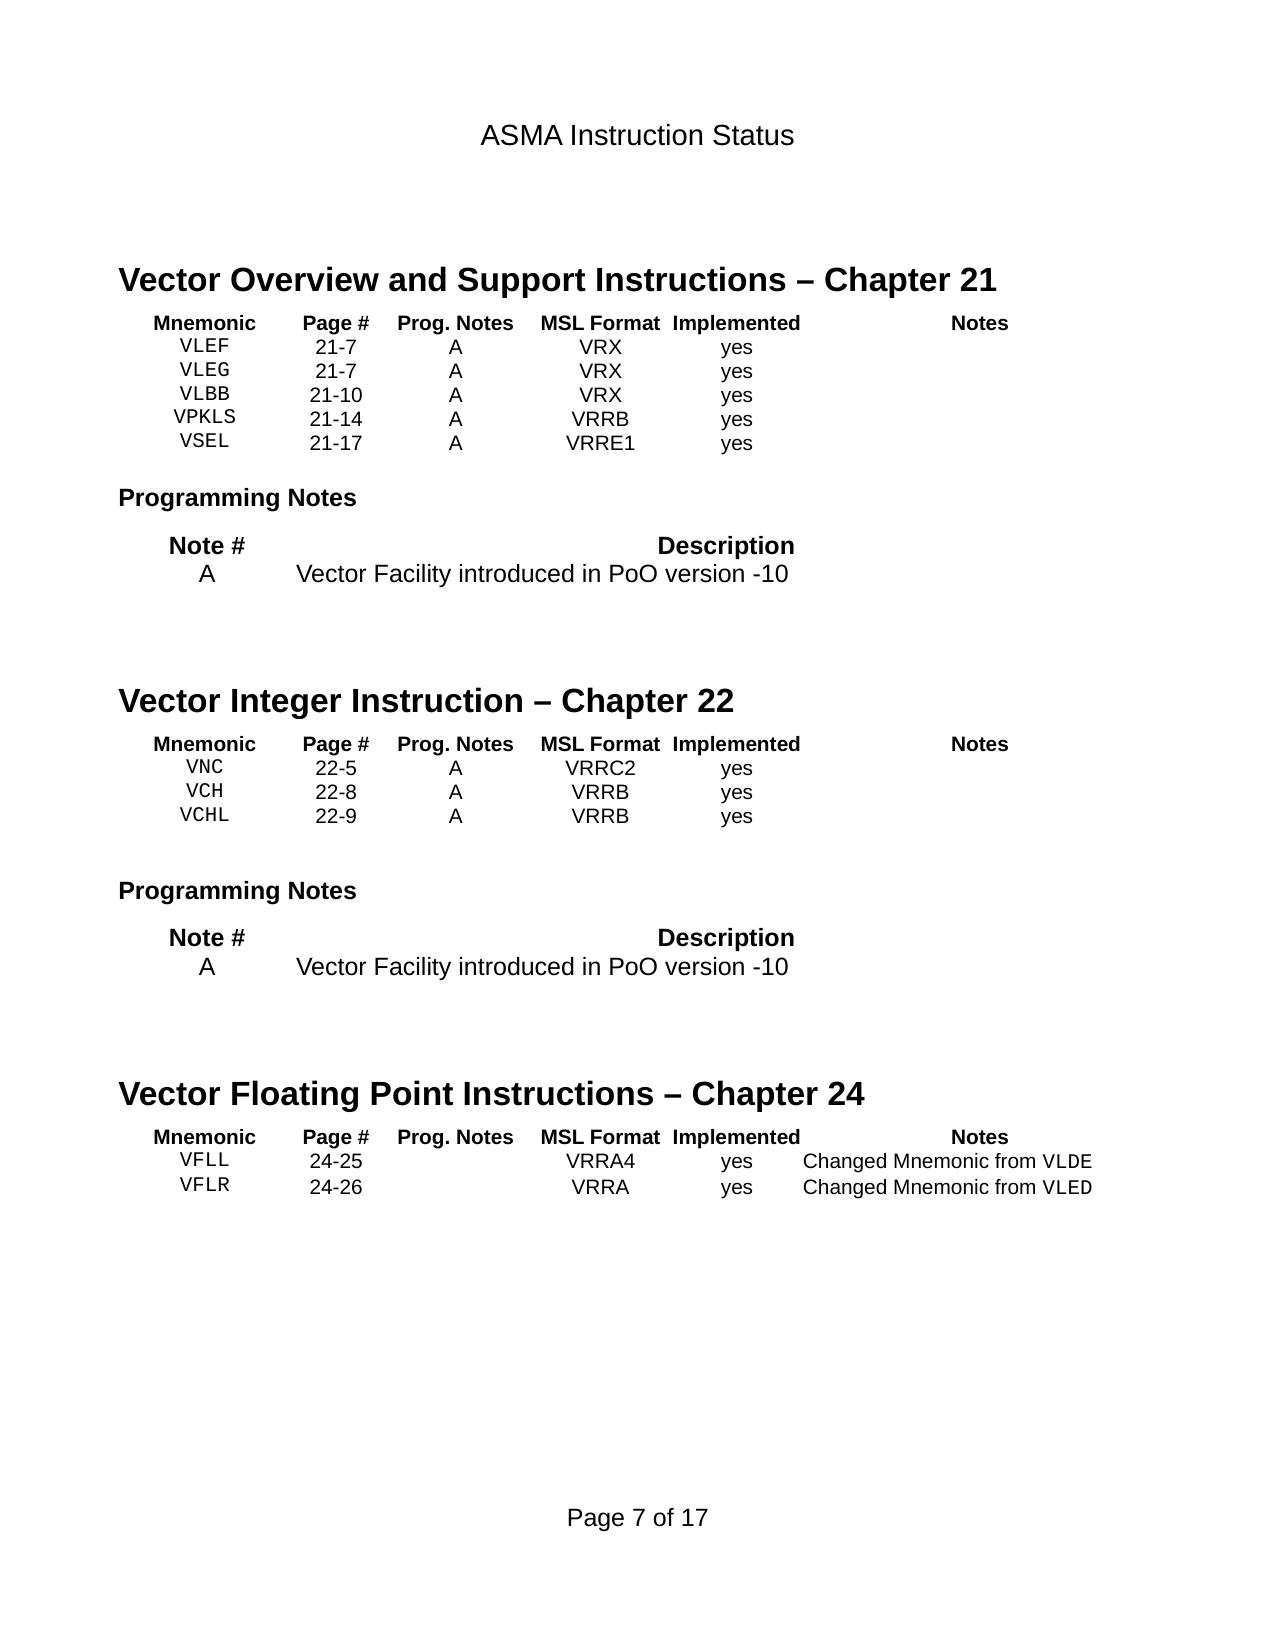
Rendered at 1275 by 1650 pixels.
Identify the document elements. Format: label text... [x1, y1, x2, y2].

table_header Page # [291, 732, 381, 756]
table_cell VRRA [530, 1175, 671, 1200]
table_cell 21-14 [291, 406, 381, 430]
table_cell yes [671, 1175, 803, 1200]
table_header MSL Format [530, 311, 671, 334]
table_cell 21-7 [291, 335, 381, 358]
table_cell 21-10 [291, 383, 381, 406]
table_cell VRX [530, 359, 671, 382]
table_cell yes [671, 430, 803, 454]
table_cell A [381, 359, 530, 382]
table_cell Vector Facility introduced in PoO version -10 [296, 952, 1157, 981]
table_cell VCH [118, 780, 291, 804]
table_cell yes [671, 359, 803, 382]
table_cell A [118, 560, 296, 588]
table_cell [803, 383, 1157, 406]
table_header Prog. Notes [381, 732, 530, 756]
table_header Mnemonic [118, 311, 291, 334]
table_cell Changed Mnemonic from VLED [803, 1175, 1157, 1200]
table_cell Changed Mnemonic from VLDE [803, 1149, 1157, 1174]
table_header Note # [118, 923, 296, 952]
table_cell A [381, 383, 530, 406]
table_cell [803, 406, 1157, 430]
table_header MSL Format [530, 1125, 671, 1149]
table_header Notes [803, 311, 1157, 334]
table_header Note # [118, 531, 296, 559]
table_cell VRRB [530, 406, 671, 430]
table_cell [381, 1175, 530, 1200]
table_header Mnemonic [118, 732, 291, 756]
table_header Mnemonic [118, 1125, 291, 1149]
table_cell VRX [530, 335, 671, 358]
table_cell 24-26 [291, 1175, 381, 1200]
table_cell VSEL [118, 430, 291, 454]
table_header Prog. Notes [381, 1125, 530, 1149]
text Programming Notes [118, 876, 1157, 904]
table_cell A [381, 406, 530, 430]
table_cell yes [671, 406, 803, 430]
table_cell Vector Facility introduced in PoO version -10 [296, 560, 1157, 588]
table_header Page # [291, 311, 381, 334]
table_cell VFLL [118, 1149, 291, 1174]
table_cell VCHL [118, 804, 291, 828]
table_cell VLEF [118, 335, 291, 358]
table_cell [803, 780, 1157, 804]
table_header Implemented [671, 1125, 803, 1149]
table_cell 21-17 [291, 430, 381, 454]
table_cell 21-7 [291, 359, 381, 382]
table_cell VRRB [530, 804, 671, 828]
table_header Description [296, 923, 1157, 952]
table_cell VNC [118, 756, 291, 780]
subtitle Vector Integer Instruction – Chapter 22 [118, 681, 1157, 720]
table_cell [803, 430, 1157, 454]
table_cell VRX [530, 383, 671, 406]
text Programming Notes [118, 483, 1157, 512]
table_cell VLBB [118, 383, 291, 406]
table_cell yes [671, 335, 803, 358]
table_cell A [381, 756, 530, 780]
table_cell [803, 756, 1157, 780]
table_cell A [381, 804, 530, 828]
table_cell VRRA4 [530, 1149, 671, 1174]
table_cell VRRB [530, 780, 671, 804]
table_cell VRRC2 [530, 756, 671, 780]
table_header Notes [803, 732, 1157, 756]
table_cell 22-8 [291, 780, 381, 804]
table_cell VPKLS [118, 406, 291, 430]
table_cell A [381, 430, 530, 454]
table_header Implemented [671, 311, 803, 334]
table_cell [803, 804, 1157, 828]
table_cell yes [671, 756, 803, 780]
table_cell [803, 335, 1157, 358]
table_header Implemented [671, 732, 803, 756]
table_cell VRRE1 [530, 430, 671, 454]
table_cell yes [671, 1149, 803, 1174]
table_cell VLEG [118, 359, 291, 382]
table_header Prog. Notes [381, 311, 530, 334]
table_header Page # [291, 1125, 381, 1149]
table_cell 24-25 [291, 1149, 381, 1174]
table_cell 22-9 [291, 804, 381, 828]
table_header Description [296, 531, 1157, 559]
table_cell 22-5 [291, 756, 381, 780]
table_cell [803, 359, 1157, 382]
table_cell A [381, 335, 530, 358]
table_cell VFLR [118, 1175, 291, 1200]
table_header Notes [803, 1125, 1157, 1149]
table_cell yes [671, 383, 803, 406]
table_cell yes [671, 780, 803, 804]
table_cell yes [671, 804, 803, 828]
table_cell A [381, 780, 530, 804]
table_cell [381, 1149, 530, 1174]
subtitle Vector Floating Point Instructions – Chapter 24 [118, 1073, 1157, 1112]
table_cell A [118, 952, 296, 981]
subtitle Vector Overview and Support Instructions – Chapter 21 [118, 259, 1157, 298]
table_header MSL Format [530, 732, 671, 756]
